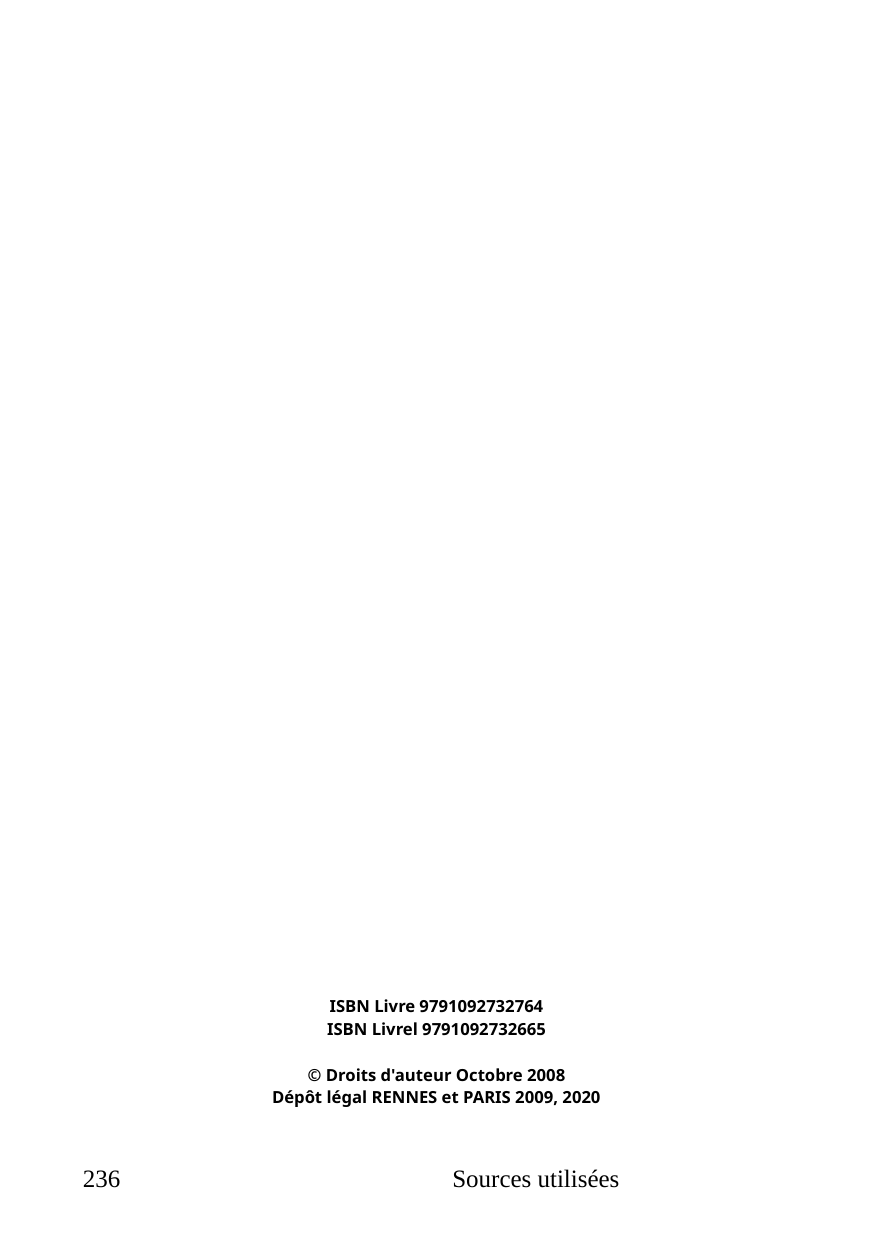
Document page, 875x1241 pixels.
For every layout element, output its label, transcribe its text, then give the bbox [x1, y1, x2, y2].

text ISBN Livre 9791092732764 [83, 995, 790, 1018]
text © Droits d'auteur Octobre 2008 [83, 1063, 790, 1086]
text ISBN Livrel 9791092732665 [83, 1018, 790, 1041]
text Dépôt légal RENNES et PARIS 2009, 2020 [83, 1086, 790, 1109]
